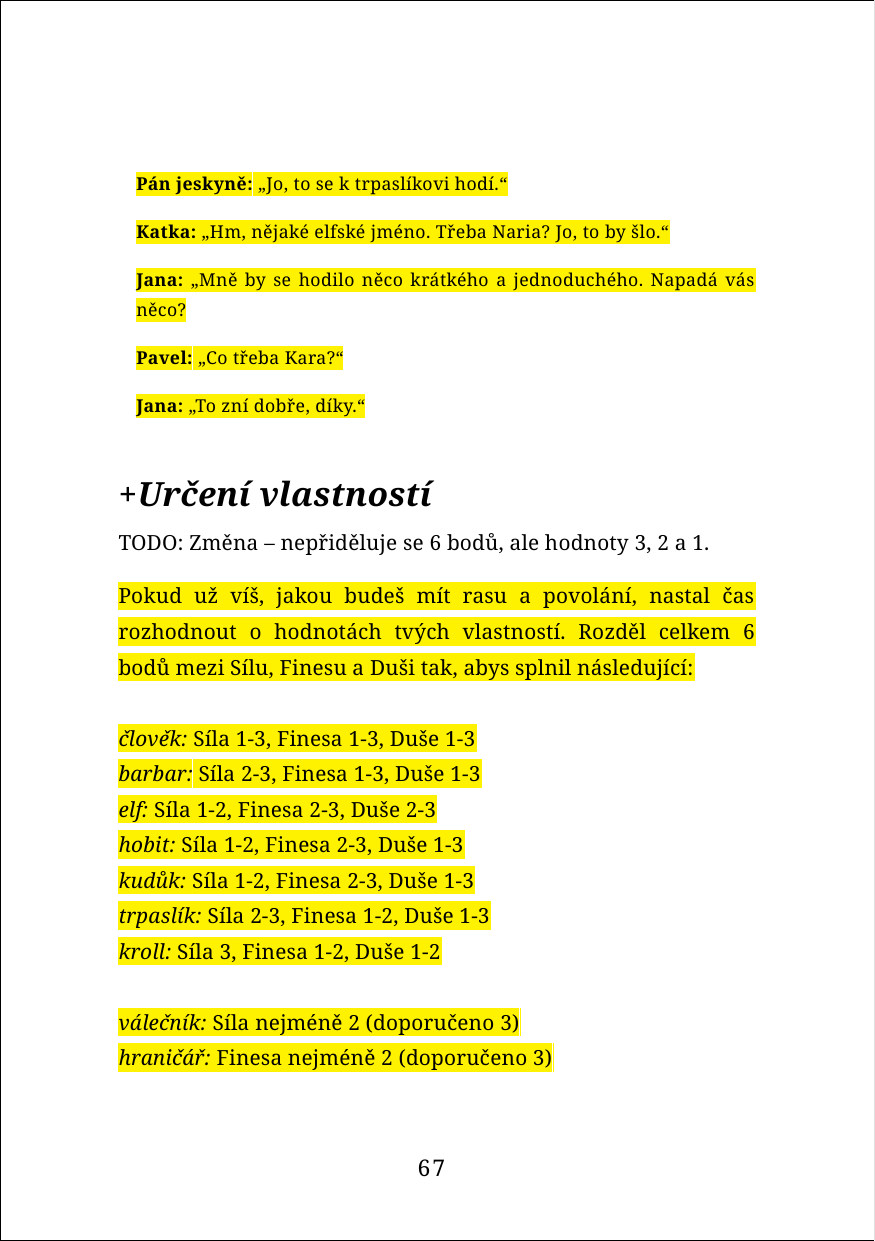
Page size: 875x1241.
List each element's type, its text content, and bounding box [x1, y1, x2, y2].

text TODO: Změna – nepřiděluje se 6 bodů, ale hodnoty 3, 2 a 1. [118, 528, 756, 557]
text Pán jeskyně: „Jo, to se k trpaslíkovi hodí.“ [136, 172, 756, 196]
subtitle +Určení vlastností [118, 471, 756, 517]
text Jana: „Mně by se hodilo něco krátkého a jednoduchého. Napadá vás něco? [136, 268, 756, 322]
text Jana: „To zní dobře, díky.“ [136, 394, 756, 418]
text Katka: „Hm, nějaké elfské jméno. Třeba Naria? Jo, to by šlo.“ [136, 220, 756, 244]
text Pavel: „Co třeba Kara?“ [136, 346, 756, 370]
text Pokud už víš, jakou budeš mít rasu a povolání, nastal čas rozhodnout o hodnotách tvých vlastností. Rozděl celkem 6 bodů mezi Sílu, Finesu a Duši tak, abys splnil následující: člověk: Síla 1-3, Finesa 1-3, Duše 1-3 barbar: Síla 2-3, Finesa 1-3, Duše 1-3 elf: Síla 1-2, Finesa 2-3, Duše 2-3 hobit: Síla 1-2, Finesa 2-3, Duše 1-3 kudůk: Síla 1-2, Finesa 2-3, Duše 1-3 trpaslík: Síla 2-3, Finesa 1-2, Duše 1-3 kroll: Síla 3, Finesa 1-2, Duše 1-2 válečník: Síla nejméně 2 (doporučeno 3) hraničář: Finesa nejméně 2 (doporučeno 3) [118, 582, 756, 1072]
